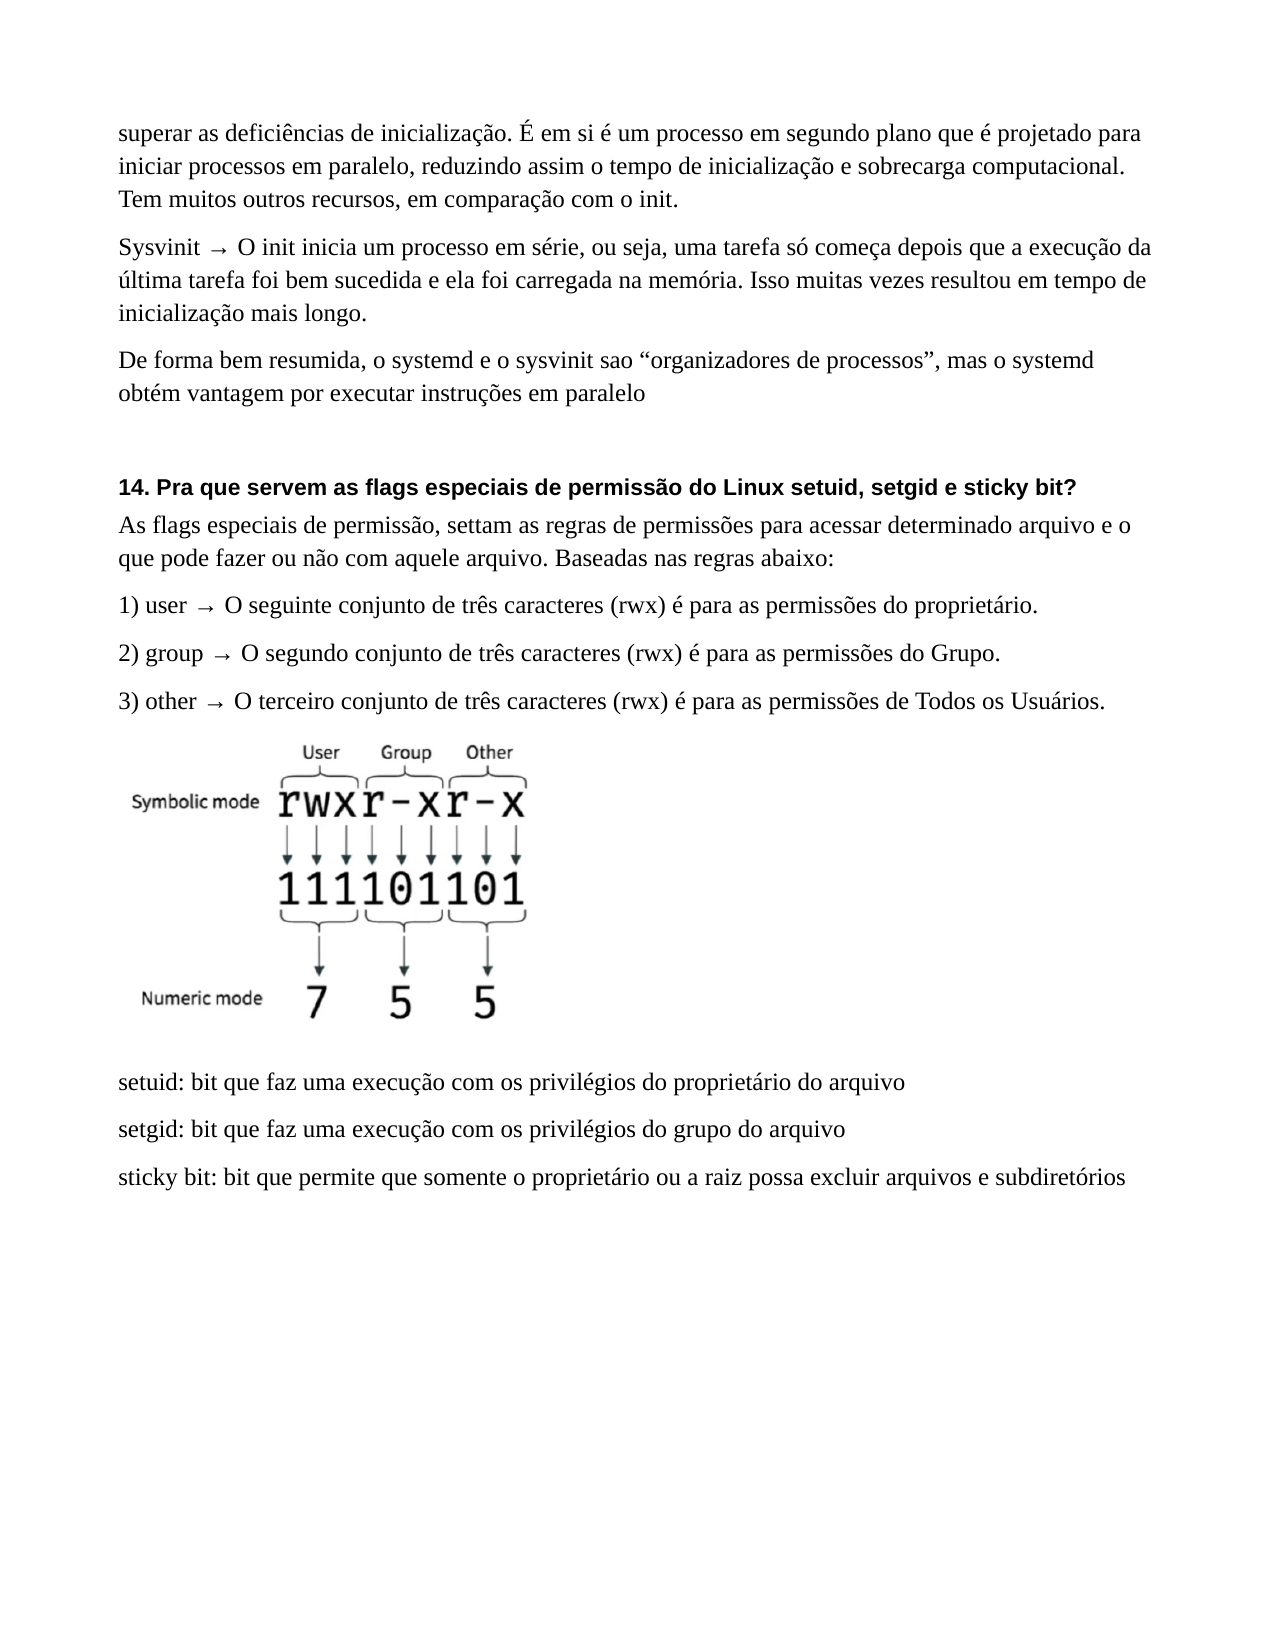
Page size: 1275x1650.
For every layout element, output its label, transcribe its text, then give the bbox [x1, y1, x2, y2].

text De forma bem resumida, o systemd e o sysvinit sao “organizadores de processos”, mas o systemd obtém vantagem por executar instruções em paralelo [118, 345, 1157, 407]
text 1) user → O seguinte conjunto de três caracteres (rwx) é para as permissões do proprietário. [118, 591, 1157, 619]
text Sysvinit → O init inicia um processo em série, ou seja, uma tarefa só começa depois que a execução da última tarefa foi bem sucedida e ela foi carregada na memória. Isso muitas vezes resultou em tempo de inicialização mais longo. [118, 232, 1157, 327]
picture [120, 732, 543, 1037]
text superar as deficiências de inicialização. É em si é um processo em segundo plano que é projetado para iniciar processos em paralelo, reduzindo assim o tempo de inicialização e sobrecarga computacional. Tem muitos outros recursos, em comparação com o init. [118, 118, 1157, 213]
text sticky bit: bit que permite que somente o proprietário ou a raiz possa excluir arquivos e subdiretórios [118, 1162, 1157, 1323]
text setgid: bit que faz uma execução com os privilégios do grupo do arquivo [118, 1114, 1157, 1143]
text 14. Pra que servem as flags especiais de permissão do Linux setuid, setgid e sticky bit? [118, 474, 1157, 500]
text 3) other → O terceiro conjunto de três caracteres (rwx) é para as permissões de Todos os Usuários. [118, 686, 1157, 714]
text As flags especiais de permissão, settam as regras de permissões para acessar determinado arquivo e o que pode fazer ou não com aquele arquivo. Baseadas nas regras abaixo: [118, 510, 1157, 572]
text setuid: bit que faz uma execução com os privilégios do proprietário do arquivo [118, 1067, 1157, 1095]
text 2) group → O segundo conjunto de três caracteres (rwx) é para as permissões do Grupo. [118, 638, 1157, 667]
